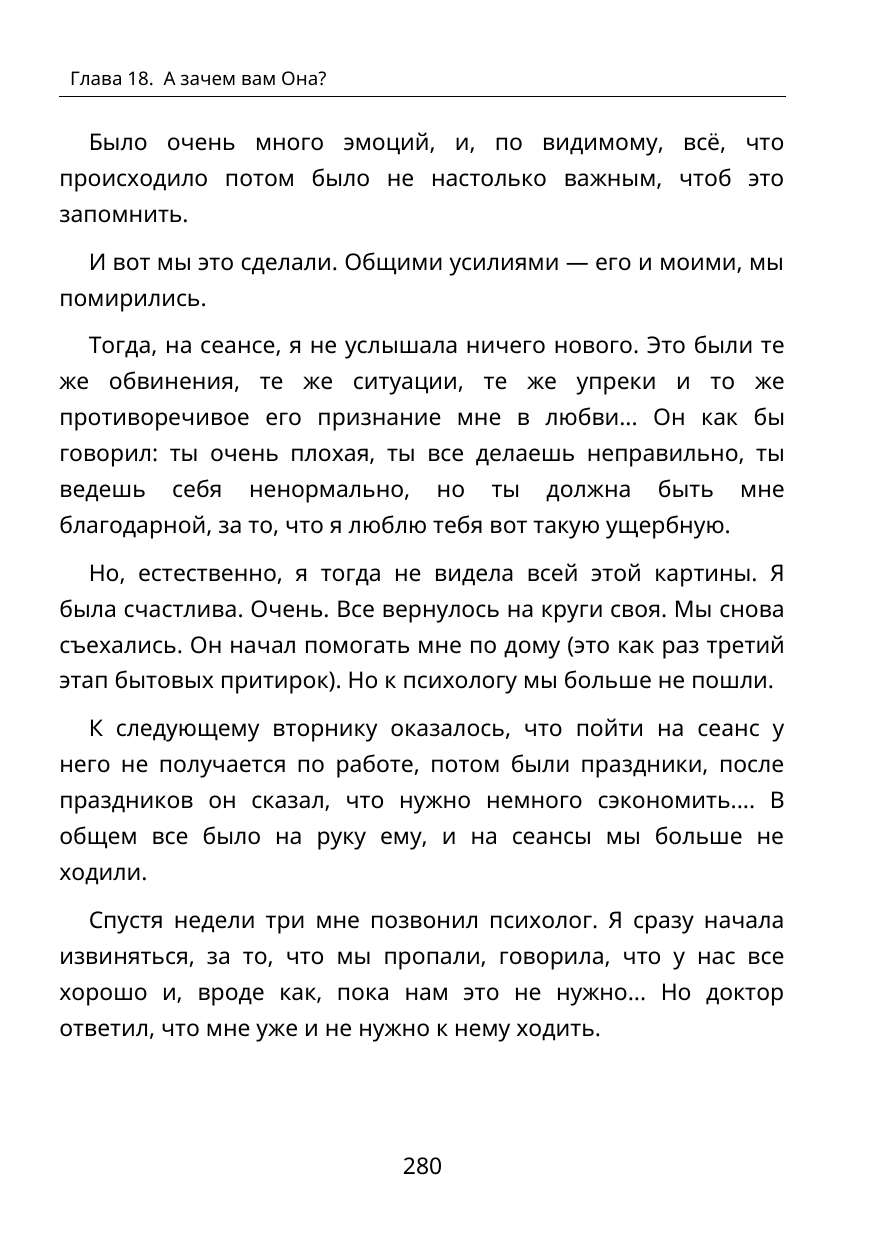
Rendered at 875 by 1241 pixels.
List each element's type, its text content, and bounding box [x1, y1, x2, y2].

text Было очень много эмоций, и, по видимому, всё, что происходило потом было не настолько важным, чтоб это запомнить. [59, 126, 786, 229]
text И вот мы это сделали. Общими усилиями — его и моими, мы помирились. [59, 246, 786, 313]
text Но, естественно, я тогда не видела всей этой картины. Я была счастлива. Очень. Все вернулось на круги своя. Мы снова съехались. Он начал помогать мне по дому (это как раз третий этап бытовых притирок). Но к психологу мы больше не пошли. [59, 557, 786, 696]
text К следующему вторнику оказалось, что пойти на сеанс у него не получается по работе, потом были праздники, после праздников он сказал, что нужно немного сэкономить.... В общем все было на руку ему, и на сеансы мы больше не ходили. [59, 712, 786, 887]
text Спустя недели три мне позвонил психолог. Я сразу начала извиняться, за то, что мы пропали, говорила, что у нас все хорошо и, вроде как, пока нам это не нужно... Но доктор ответил, что мне уже и не нужно к нему ходить. [59, 904, 786, 1043]
text Тогда, на сеансе, я не услышала ничего нового. Это были те же обвинения, те же ситуации, те же упреки и то же противоречивое его признание мне в любви... Он как бы говорил: ты очень плохая, ты все делаешь неправильно, ты ведешь себя ненормально, но ты должна быть мне благодарной, за то, что я люблю тебя вот такую ущербную. [59, 329, 786, 540]
